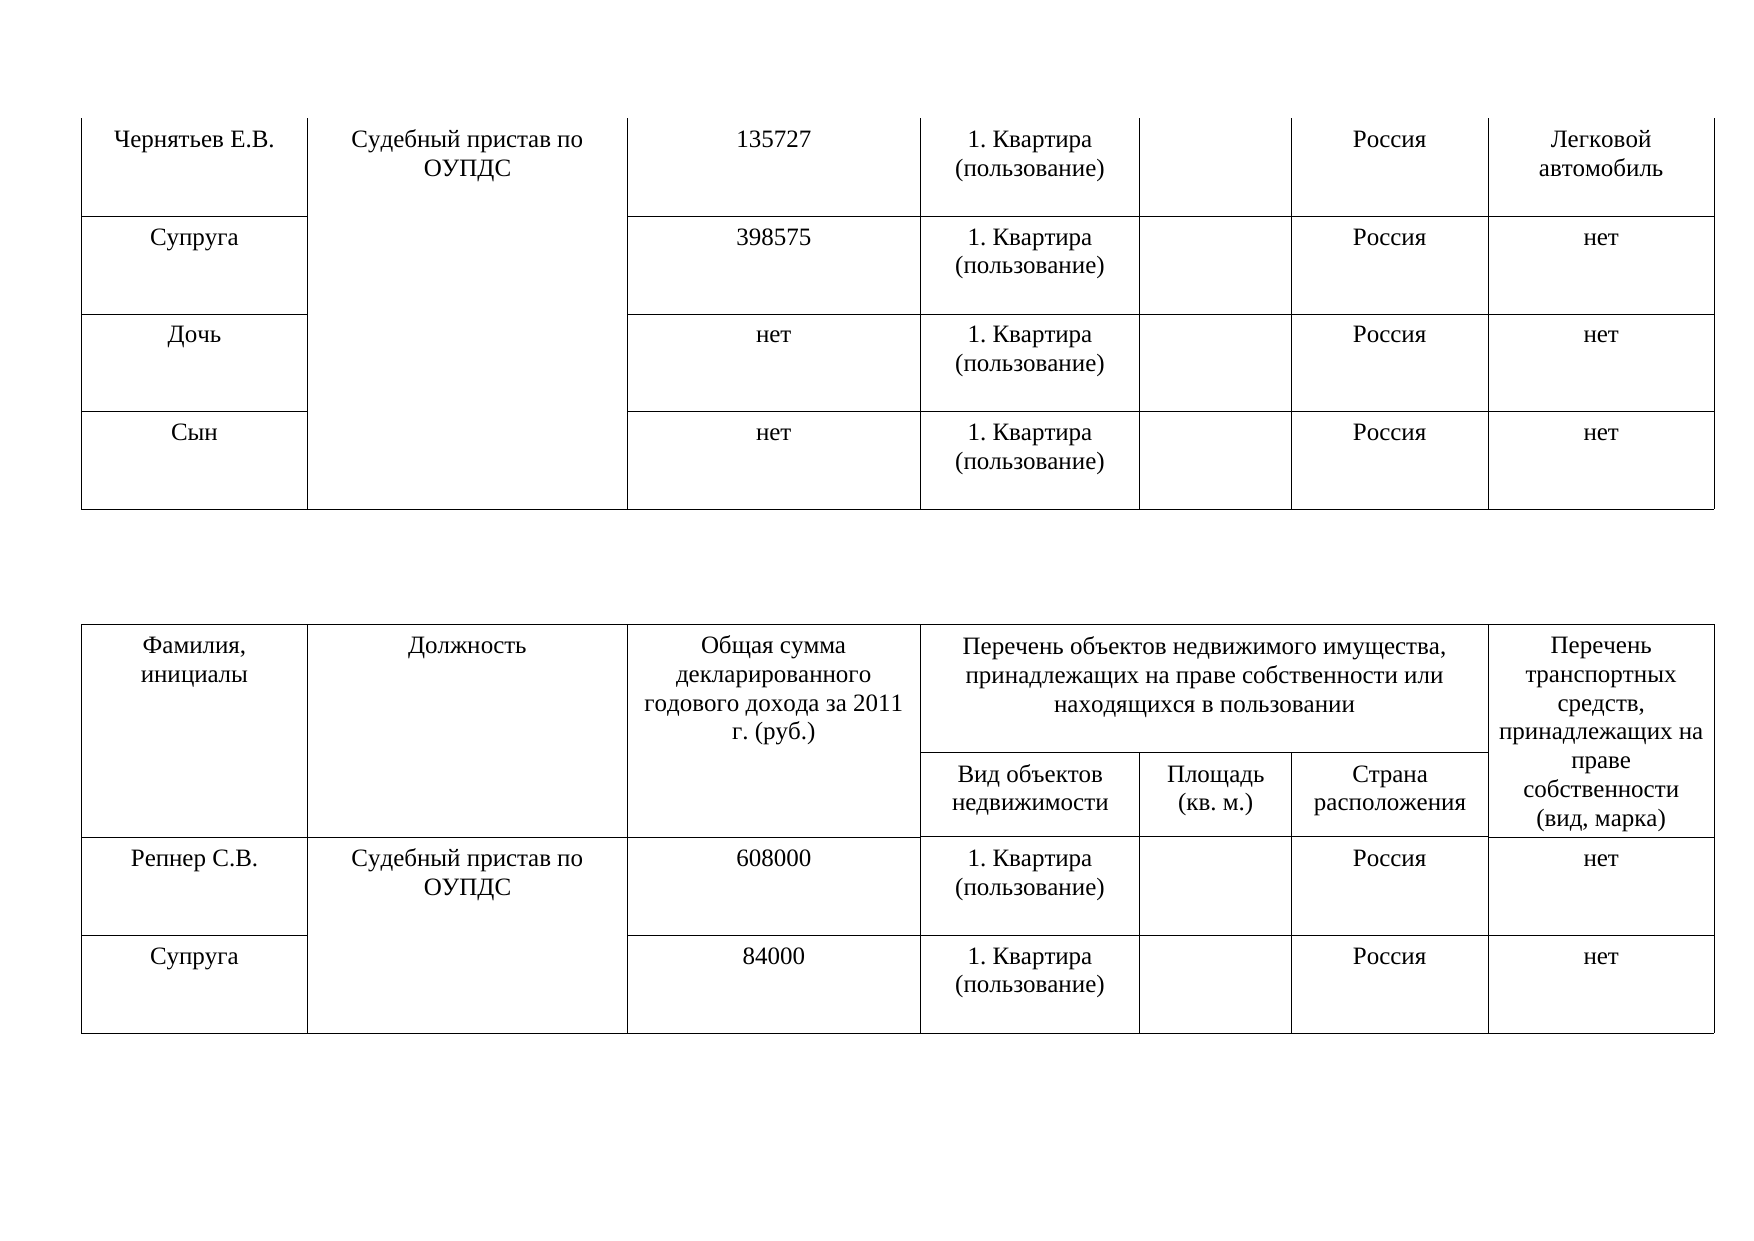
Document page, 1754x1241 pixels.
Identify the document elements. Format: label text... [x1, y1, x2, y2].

table_cell нет [628, 315, 920, 411]
table_cell Россия [1292, 217, 1488, 314]
table_cell 84000 [628, 936, 920, 1033]
table_cell нет [1489, 936, 1714, 1033]
table_cell 1. Квартира (пользование) [921, 217, 1139, 314]
table_cell Судебный пристав по ОУПДС [308, 118, 627, 509]
table_cell [1140, 936, 1291, 1033]
table_cell Площадь (кв. м.) [1140, 753, 1291, 836]
table_cell 608000 [628, 838, 920, 935]
table_cell Россия [1292, 837, 1488, 935]
table_cell нет [1489, 217, 1714, 314]
table_cell Супруга [82, 217, 307, 314]
table_cell 1. Квартира (пользование) [921, 118, 1139, 216]
table_cell Россия [1292, 412, 1488, 509]
table_header Общая сумма декларированного годового дохода за 2011 г. (руб.) [628, 625, 920, 837]
table_header Перечень транспортных средств, принадлежащих на праве собственности (вид, марка) [1489, 625, 1714, 837]
table_cell нет [1489, 315, 1714, 411]
table_cell 398575 [628, 217, 920, 314]
table_cell Судебный пристав по ОУПДС [308, 838, 627, 1033]
table_cell нет [1489, 838, 1714, 935]
table_cell [1140, 315, 1291, 411]
table_cell Репнер С.В. [82, 838, 307, 935]
table_cell Легковой автомобиль [1489, 118, 1714, 216]
table_cell Сын [82, 412, 307, 509]
table_cell [1140, 412, 1291, 509]
table_cell 135727 [628, 118, 920, 216]
table_cell Россия [1292, 315, 1488, 411]
table_cell [1140, 837, 1291, 935]
table_cell Россия [1292, 936, 1488, 1033]
table_cell нет [1489, 412, 1714, 509]
table_cell 1. Квартира (пользование) [921, 936, 1139, 1033]
table_header Должность [308, 625, 627, 837]
table_header Фамилия, инициалы [82, 625, 307, 837]
table_cell 1. Квартира (пользование) [921, 412, 1139, 509]
table_cell Россия [1292, 118, 1488, 216]
table_cell [1140, 118, 1291, 216]
table_cell Страна расположения [1292, 753, 1488, 836]
table_cell [1140, 217, 1291, 314]
table_cell Супруга [82, 936, 307, 1033]
table_cell Дочь [82, 315, 307, 411]
table_header Перечень объектов недвижимого имущества, принадлежащих на праве собственности или находящихся в пользовании [921, 625, 1488, 752]
table_cell 1. Квартира (пользование) [921, 837, 1139, 935]
table_cell нет [628, 412, 920, 509]
table_cell 1. Квартира (пользование) [921, 315, 1139, 411]
table_cell Вид объектов недвижимости [921, 753, 1139, 836]
table_cell Чернятьев Е.В. [82, 118, 307, 216]
